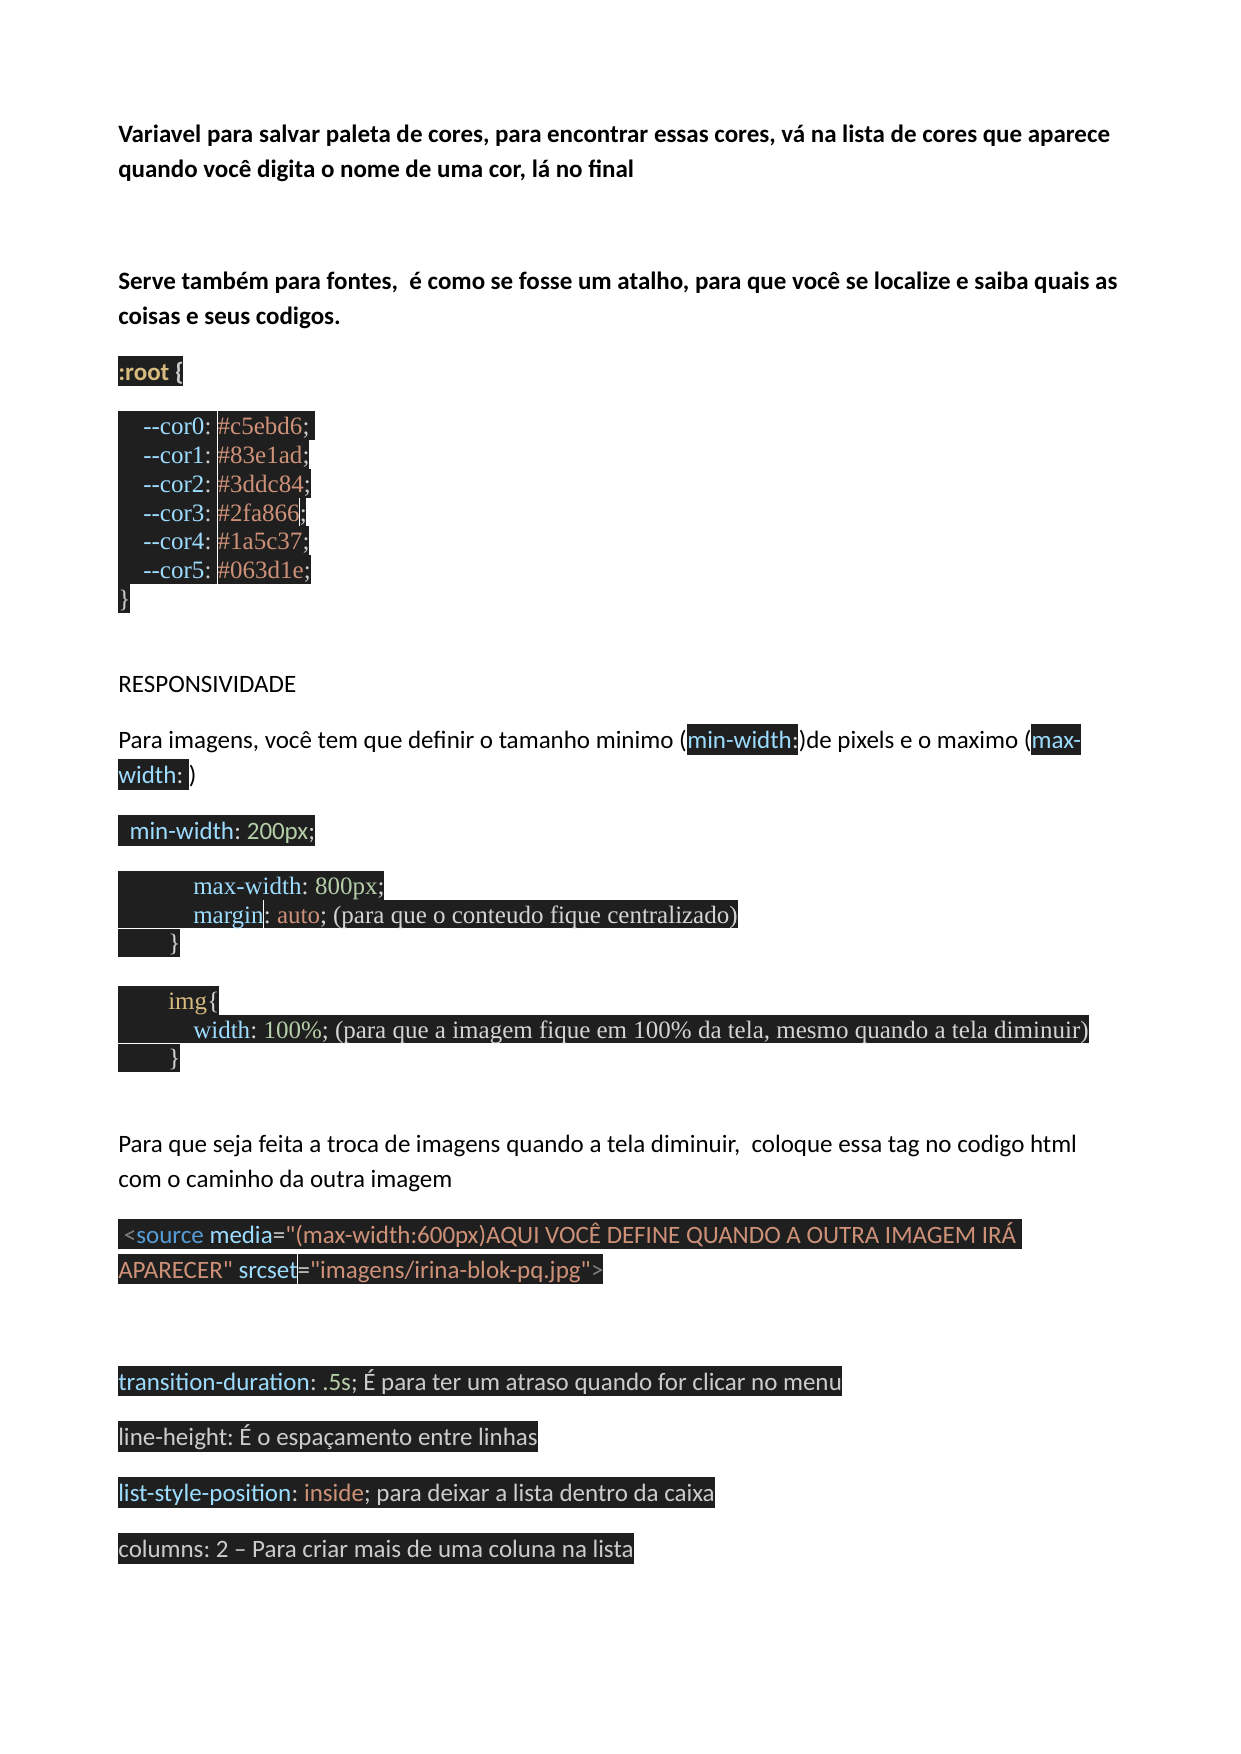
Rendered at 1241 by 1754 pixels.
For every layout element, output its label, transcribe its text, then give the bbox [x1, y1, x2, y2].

text :root { [118, 356, 1122, 386]
text list-style-position: inside; para deixar a lista dentro da caixa [118, 1477, 1122, 1508]
text transition-duration: .5s; É para ter um atraso quando for clicar no menu [118, 1366, 1122, 1396]
text --cor0: #c5ebd6; [118, 411, 1122, 440]
text } [118, 584, 1122, 613]
text columns: 2 – Para criar mais de uma coluna na lista [118, 1533, 1122, 1564]
text Para imagens, você tem que definir o tamanho minimo (min-width:)de pixels e o maximo (max-width: ) [118, 724, 1122, 790]
text } [118, 928, 1122, 957]
text --cor5: #063d1e; [118, 555, 1122, 584]
text img{ [118, 986, 1122, 1015]
text width: 100%; (para que a imagem fique em 100% da tela, mesmo quando a tela diminuir) [118, 1015, 1122, 1043]
text --cor2: #3ddc84; [118, 469, 1122, 498]
text margin: auto; (para que o conteudo fique centralizado) [118, 900, 1122, 928]
text } [118, 1043, 1122, 1072]
text --cor1: #83e1ad; [118, 440, 1122, 469]
text Para que seja feita a troca de imagens quando a tela diminuir, coloque essa tag no codigo html com o caminho da outra imagem [118, 1128, 1122, 1194]
text Variavel para salvar paleta de cores, para encontrar essas cores, vá na lista de cores que aparece quando você digita o nome de uma cor, lá no final [118, 118, 1122, 184]
text --cor3: #2fa866; [118, 498, 1122, 526]
text line-height: É o espaçamento entre linhas [118, 1421, 1122, 1452]
text --cor4: #1a5c37; [118, 526, 1122, 555]
text min-width: 200px; [118, 815, 1122, 846]
text Serve também para fontes, é como se fosse um atalho, para que você se localize e saiba quais as coisas e seus codigos. [118, 265, 1122, 330]
text <source media="(max-width:600px)AQUI VOCÊ DEFINE QUANDO A OUTRA IMAGEM IRÁ APARECER" srcset="imagens/irina-blok-pq.jpg"> [118, 1219, 1122, 1284]
text RESPONSIVIDADE [118, 668, 1122, 699]
text max-width: 800px; [118, 871, 1122, 900]
